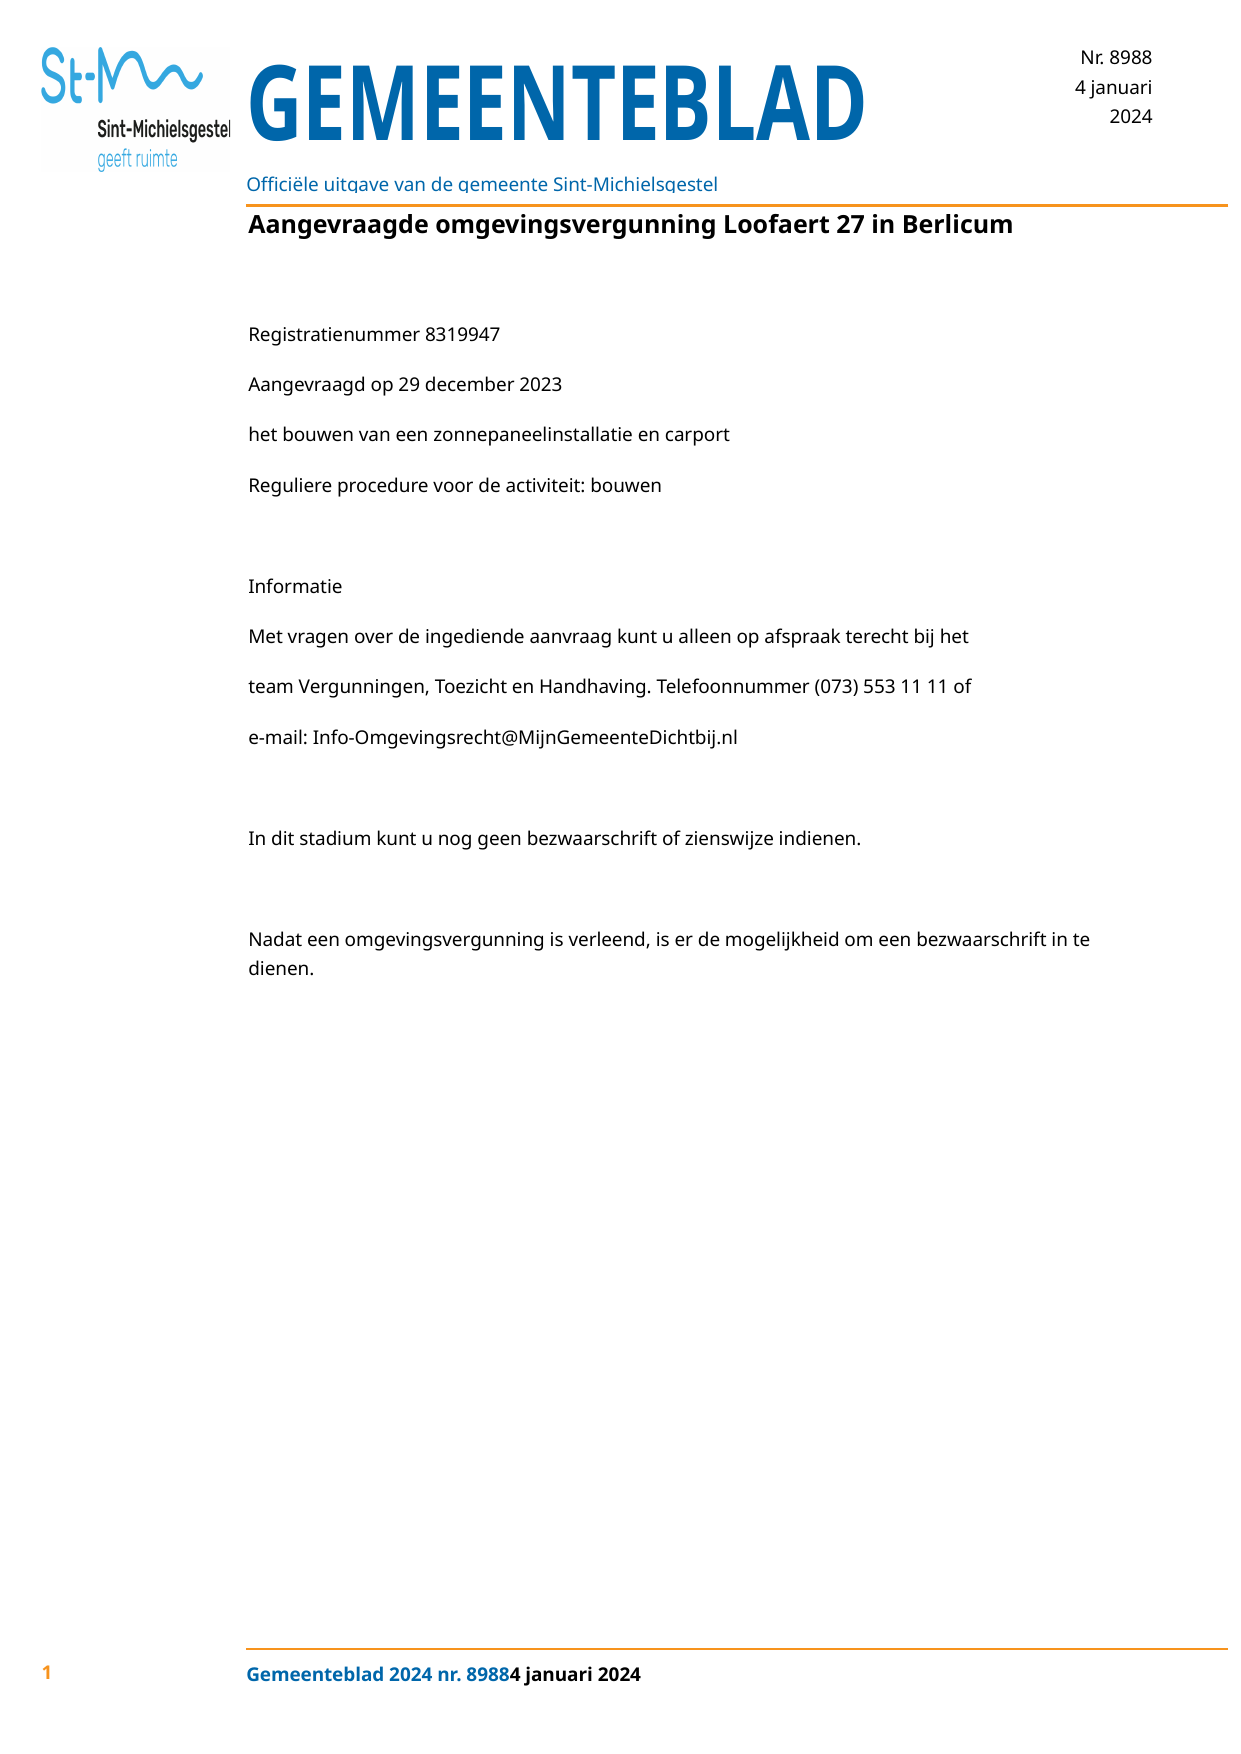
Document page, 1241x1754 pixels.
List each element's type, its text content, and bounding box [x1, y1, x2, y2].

text In dit stadium kunt u nog geen bezwaarschrift of zienswijze indienen. [248, 825, 1152, 851]
text Aangevraagde omgevingsvergunning Loofaert 27 in Berlicum [248, 207, 1152, 241]
text e-mail: Info-Omgevingsrecht@MijnGemeenteDichtbij.nl [248, 724, 1152, 750]
text Met vragen over de ingediende aanvraag kunt u alleen op afspraak terecht bij het [248, 623, 1152, 649]
picture [41, 47, 231, 172]
text Aangevraagd op 29 december 2023 [248, 371, 1152, 397]
text Nadat een omgevingsvergunning is verleend, is er de mogelijkheid om een bezwaarschrift in te dienen. [248, 926, 1152, 981]
text Reguliere procedure voor de activiteit: bouwen [248, 472, 1152, 498]
text het bouwen van een zonnepaneelinstallatie en carport [248, 422, 1152, 447]
text Informatie [248, 573, 1152, 598]
text Registratienummer 8319947 [248, 321, 1152, 346]
text team Vergunningen, Toezicht en Handhaving. Telefoonnummer (073) 553 11 11 of [248, 674, 1152, 699]
